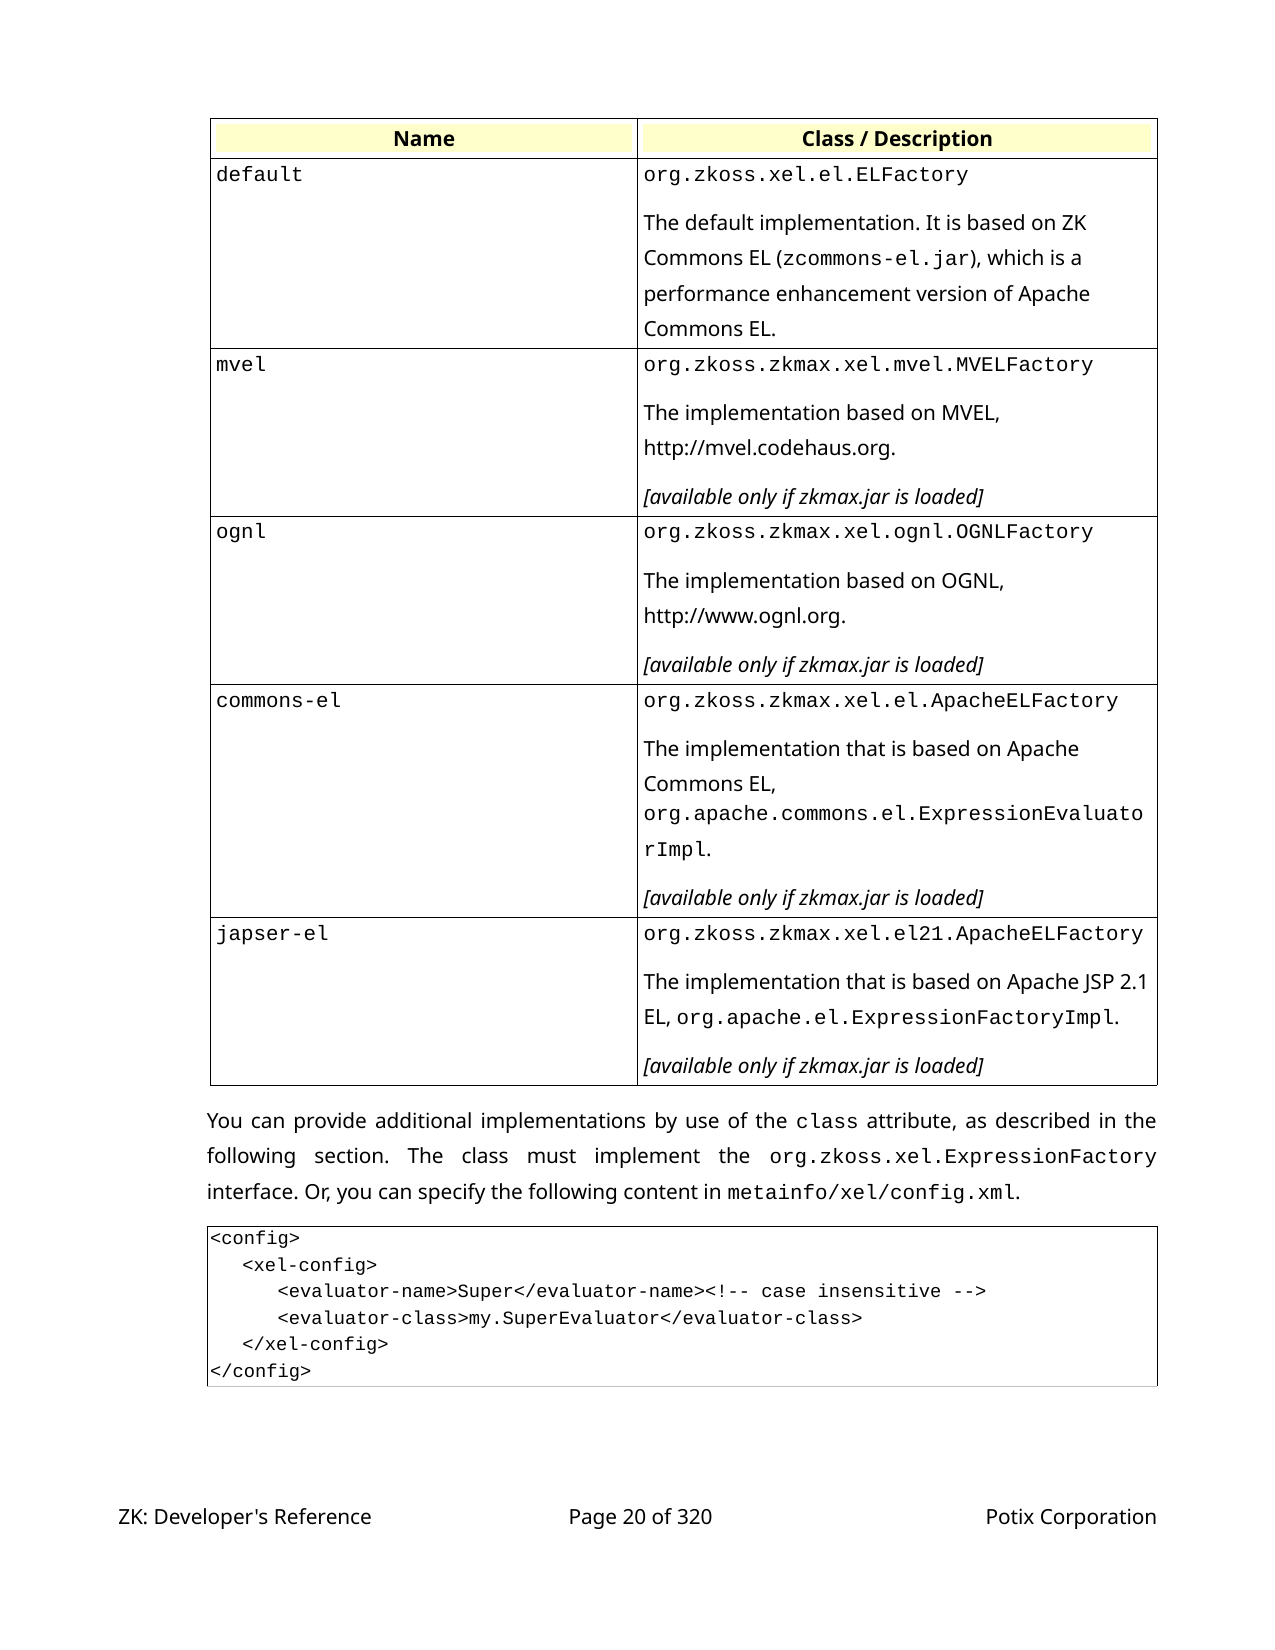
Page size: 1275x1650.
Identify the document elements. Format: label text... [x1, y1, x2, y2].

table_header Name [211, 119, 637, 158]
table_cell org.zkoss.xel.el.ELFactory The default implementation. It is based on ZK Commons EL (zcommons-el.jar), which is a performance enhancement version of Apache Commons EL. [638, 159, 1157, 348]
table_cell ognl [211, 517, 637, 684]
table_cell org.zkoss.zkmax.xel.el21.ApacheELFactory The implementation that is based on Apache JSP 2.1 EL, org.apache.el.ExpressionFactoryImpl. [available only if zkmax.jar is loaded] [638, 918, 1157, 1085]
text You can provide additional implementations by use of the class attribute, as described in the following section. The class must implement the org.zkoss.xel.ExpressionFactory interface. Or, you can specify the following content in metainfo/xel/config.xml. [207, 1106, 1157, 1205]
table_cell org.zkoss.zkmax.xel.ognl.OGNLFactory The implementation based on OGNL, http://www.ognl.org. [available only if zkmax.jar is loaded] [638, 517, 1157, 684]
table_cell mvel [211, 349, 637, 516]
table_cell org.zkoss.zkmax.xel.el.ApacheELFactory The implementation that is based on Apache Commons EL, org.apache.commons.el.ExpressionEvaluatorImpl. [available only if zkmax.jar is loaded] [638, 685, 1157, 917]
table_cell japser-el [211, 918, 637, 1085]
table_cell org.zkoss.zkmax.xel.mvel.MVELFactory The implementation based on MVEL, http://mvel.codehaus.org. [available only if zkmax.jar is loaded] [638, 349, 1157, 516]
text <config> <xel-config> <evaluator-name>Super</evaluator-name><!-- case insensitive --> <evaluator-class>my.SuperEvaluator</evaluator-class> </xel-config> </config> [208, 1227, 1157, 1386]
table_cell default [211, 159, 637, 348]
table_cell commons-el [211, 685, 637, 917]
table_header Class / Description [638, 119, 1157, 158]
